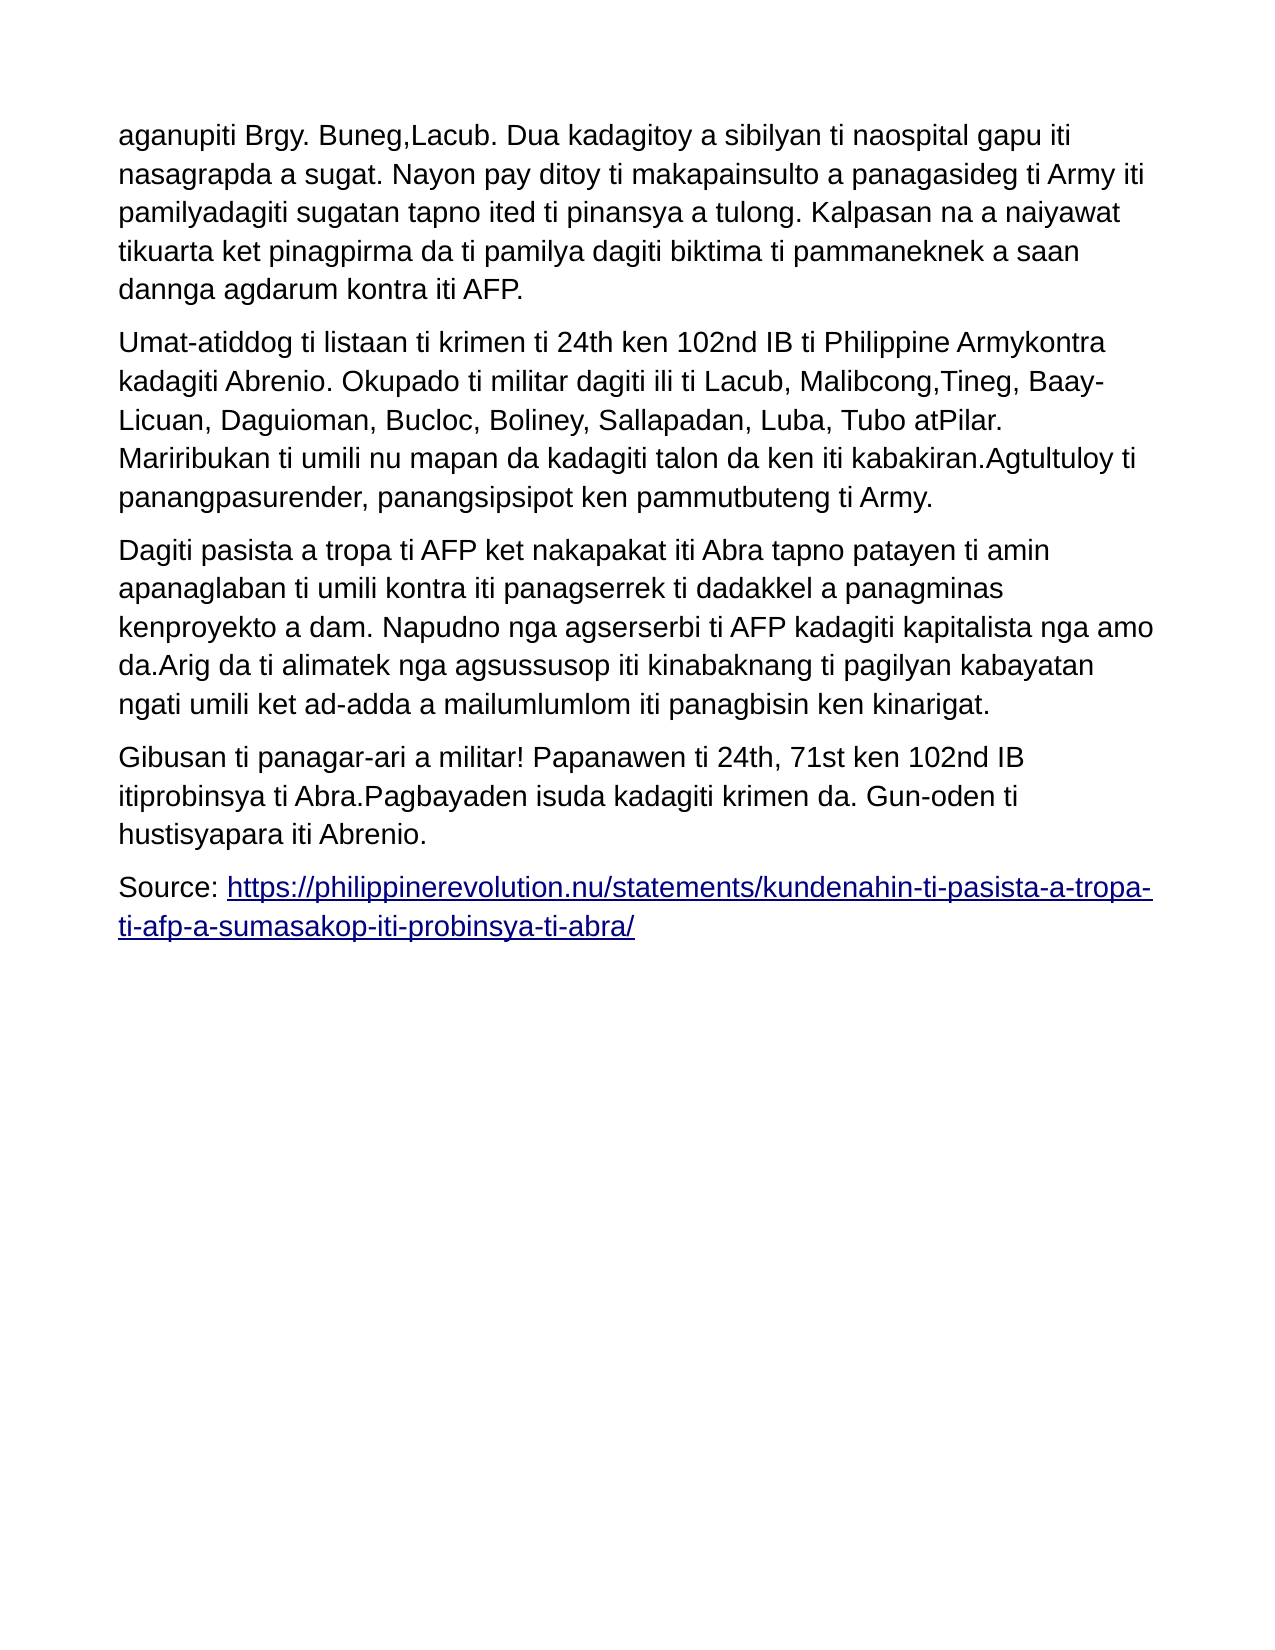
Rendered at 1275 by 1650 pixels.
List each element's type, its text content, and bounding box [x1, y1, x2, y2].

text aganupiti Brgy. Buneg,Lacub. Dua kadagitoy a sibilyan ti naospital gapu iti nasagrapda a sugat. Nayon pay ditoy ti makapainsulto a panagasideg ti Army iti pamilyadagiti sugatan tapno ited ti pinansya a tulong. Kalpasan na a naiyawat tikuarta ket pinagpirma da ti pamilya dagiti biktima ti pammaneknek a saan dannga agdarum kontra iti AFP. [118, 118, 1157, 306]
text Gibusan ti panagar-ari a militar! Papanawen ti 24th, 71st ken 102nd IB itiprobinsya ti Abra.Pagbayaden isuda kadagiti krimen da. Gun-oden ti hustisyapara iti Abrenio. [118, 740, 1157, 851]
text Umat-atiddog ti listaan ti krimen ti 24th ken 102nd IB ti Philippine Armykontra kadagiti Abrenio. Okupado ti militar dagiti ili ti Lacub, Malibcong,Tineg, Baay-Licuan, Daguioman, Bucloc, Boliney, Sallapadan, Luba, Tubo atPilar. Mariribukan ti umili nu mapan da kadagiti talon da ken iti kabakiran.Agtultuloy ti panangpasurender, panangsipsipot ken pammutbuteng ti Army. [118, 325, 1157, 513]
text Source: https://philippinerevolution.nu/statements/kundenahin-ti-pasista-a-tropa-ti-afp-a-sumasakop-iti-probinsya-ti-abra/ [118, 870, 1157, 942]
text Dagiti pasista a tropa ti AFP ket nakapakat iti Abra tapno patayen ti amin apanaglaban ti umili kontra iti panagserrek ti dadakkel a panagminas kenproyekto a dam. Napudno nga agserserbi ti AFP kadagiti kapitalista nga amo da.Arig da ti alimatek nga agsussusop iti kinabaknang ti pagilyan kabayatan ngati umili ket ad-adda a mailumlumlom iti panagbisin ken kinarigat. [118, 533, 1157, 720]
